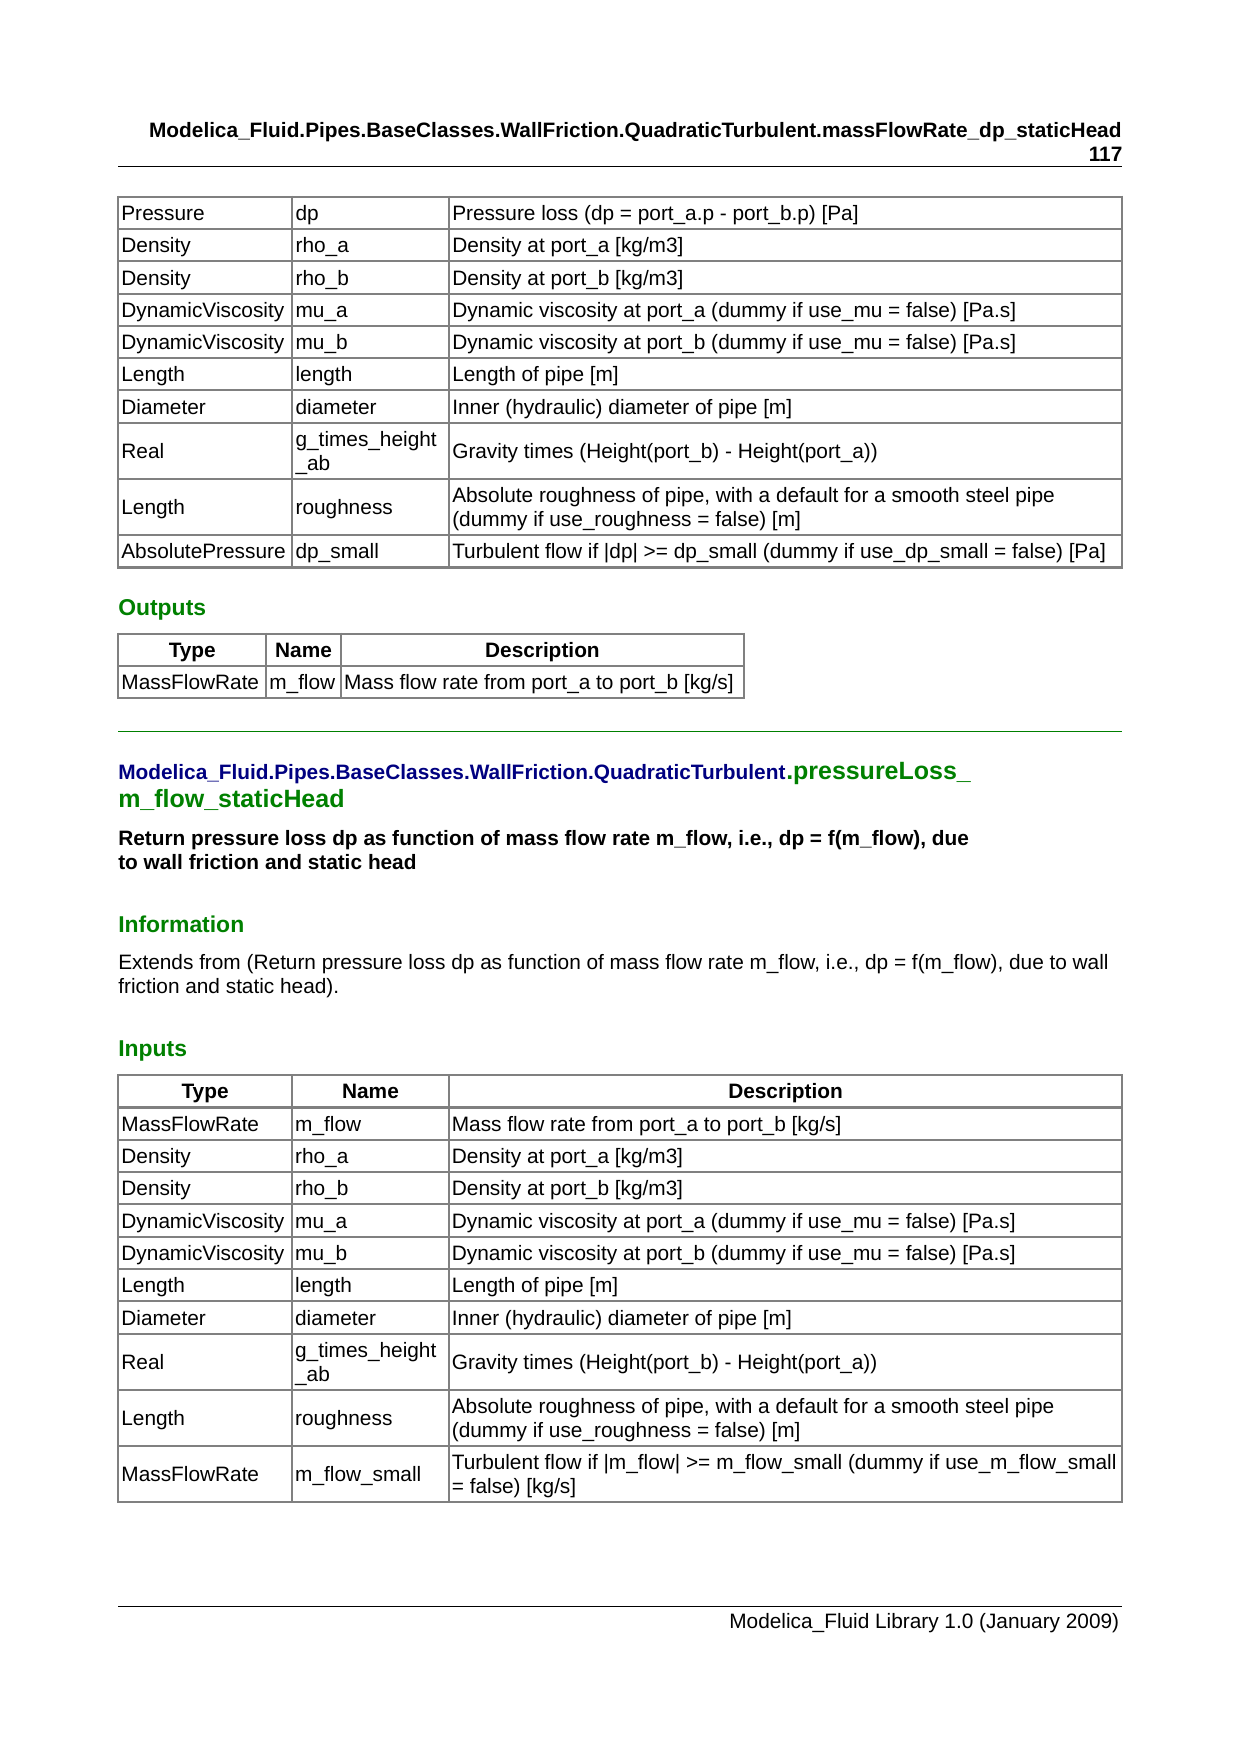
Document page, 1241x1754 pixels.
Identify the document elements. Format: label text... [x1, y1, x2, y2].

table_cell Dynamic viscosity at port_b (dummy if use_mu = false) [Pa.s] [450, 1238, 1121, 1268]
text Extends from (Return pressure loss dp as function of mass flow rate m_flow, i.e., dp = f(m_flow), due to wall friction and static head). [118, 950, 1122, 998]
table_cell Gravity times (Height(port_b) - Height(port_a)) [450, 424, 1121, 478]
table_cell g_times_height_ab [293, 1335, 448, 1389]
table_cell Pressure [119, 198, 291, 228]
table_cell roughness [293, 1391, 448, 1445]
table_header Description [450, 1076, 1121, 1106]
table_cell Length [119, 1270, 291, 1300]
table_cell Real [119, 1335, 291, 1389]
table_cell m_flow [267, 667, 340, 697]
table_cell rho_a [293, 230, 448, 260]
subtitle Information [118, 911, 1122, 937]
subtitle Modelica_Fluid.Pipes.BaseClasses.WallFriction.QuadraticTurbulent.pressureLoss_m_flow_staticHead [118, 756, 993, 813]
table_cell m_flow [293, 1109, 448, 1139]
table_header Description [342, 635, 743, 665]
table_cell Real [119, 424, 291, 478]
table_cell Diameter [119, 1302, 291, 1332]
text Return pressure loss dp as function of mass flow rate m_flow, i.e., dp = f(m_flow), due to wall friction and static head [118, 826, 993, 873]
table_cell mu_a [293, 295, 448, 325]
table_cell dp_small [293, 536, 448, 566]
table_cell Density [119, 1173, 291, 1203]
table_cell rho_b [293, 262, 448, 292]
table_cell Length of pipe [m] [450, 1270, 1121, 1300]
table_cell DynamicViscosity [119, 1238, 291, 1268]
table_cell MassFlowRate [119, 667, 265, 697]
table_cell Dynamic viscosity at port_b (dummy if use_mu = false) [Pa.s] [450, 327, 1121, 357]
table_cell dp [293, 198, 448, 228]
subtitle [995, 758, 1120, 813]
table_cell Length of pipe [m] [450, 359, 1121, 389]
table_header Type [119, 1076, 291, 1106]
table_cell MassFlowRate [119, 1447, 291, 1501]
table_cell Length [119, 359, 291, 389]
table_cell diameter [293, 391, 448, 422]
table_cell Pressure loss (dp = port_a.p - port_b.p) [Pa] [450, 198, 1121, 228]
table_cell length [293, 1270, 448, 1300]
table_cell Length [119, 1391, 291, 1445]
table_cell Density at port_b [kg/m3] [450, 1173, 1121, 1203]
table_cell mu_b [293, 327, 448, 357]
table_cell DynamicViscosity [119, 1205, 291, 1236]
table_cell Gravity times (Height(port_b) - Height(port_a)) [450, 1335, 1121, 1389]
table_cell Turbulent flow if |m_flow| >= m_flow_small (dummy if use_m_flow_small = false) [kg/s] [450, 1447, 1121, 1501]
subtitle Outputs [118, 593, 1122, 620]
subtitle Inputs [118, 1035, 1122, 1062]
table_cell Density [119, 262, 291, 292]
table_cell roughness [293, 480, 448, 534]
table_header Name [267, 635, 340, 665]
table_cell g_times_height_ab [293, 424, 448, 478]
table_cell Density at port_a [kg/m3] [450, 230, 1121, 260]
table_cell Length [119, 480, 291, 534]
table_cell MassFlowRate [119, 1109, 291, 1139]
table_cell Dynamic viscosity at port_a (dummy if use_mu = false) [Pa.s] [450, 295, 1121, 325]
table_cell Turbulent flow if |dp| >= dp_small (dummy if use_dp_small = false) [Pa] [450, 536, 1121, 566]
table_cell Density [119, 230, 291, 260]
table_cell Absolute roughness of pipe, with a default for a smooth steel pipe (dummy if use_roughness = false) [m] [450, 480, 1121, 534]
table_cell Density [119, 1141, 291, 1171]
table_cell diameter [293, 1302, 448, 1332]
table_cell Diameter [119, 391, 291, 422]
text [995, 826, 1120, 873]
table_cell Absolute roughness of pipe, with a default for a smooth steel pipe (dummy if use_roughness = false) [m] [450, 1391, 1121, 1445]
table_cell rho_b [293, 1173, 448, 1203]
table_cell Density at port_a [kg/m3] [450, 1141, 1121, 1171]
table_cell Inner (hydraulic) diameter of pipe [m] [450, 391, 1121, 422]
table_cell DynamicViscosity [119, 295, 291, 325]
table_cell DynamicViscosity [119, 327, 291, 357]
table_cell mu_b [293, 1238, 448, 1268]
table_cell Density at port_b [kg/m3] [450, 262, 1121, 292]
table_cell Inner (hydraulic) diameter of pipe [m] [450, 1302, 1121, 1332]
table_cell Mass flow rate from port_a to port_b [kg/s] [342, 667, 743, 697]
table_cell Mass flow rate from port_a to port_b [kg/s] [450, 1109, 1121, 1139]
table_cell Dynamic viscosity at port_a (dummy if use_mu = false) [Pa.s] [450, 1205, 1121, 1236]
table_cell AbsolutePressure [119, 536, 291, 566]
table_header Name [293, 1076, 448, 1106]
table_cell length [293, 359, 448, 389]
table_cell mu_a [293, 1205, 448, 1236]
table_cell m_flow_small [293, 1447, 448, 1501]
table_header Type [119, 635, 265, 665]
table_cell rho_a [293, 1141, 448, 1171]
